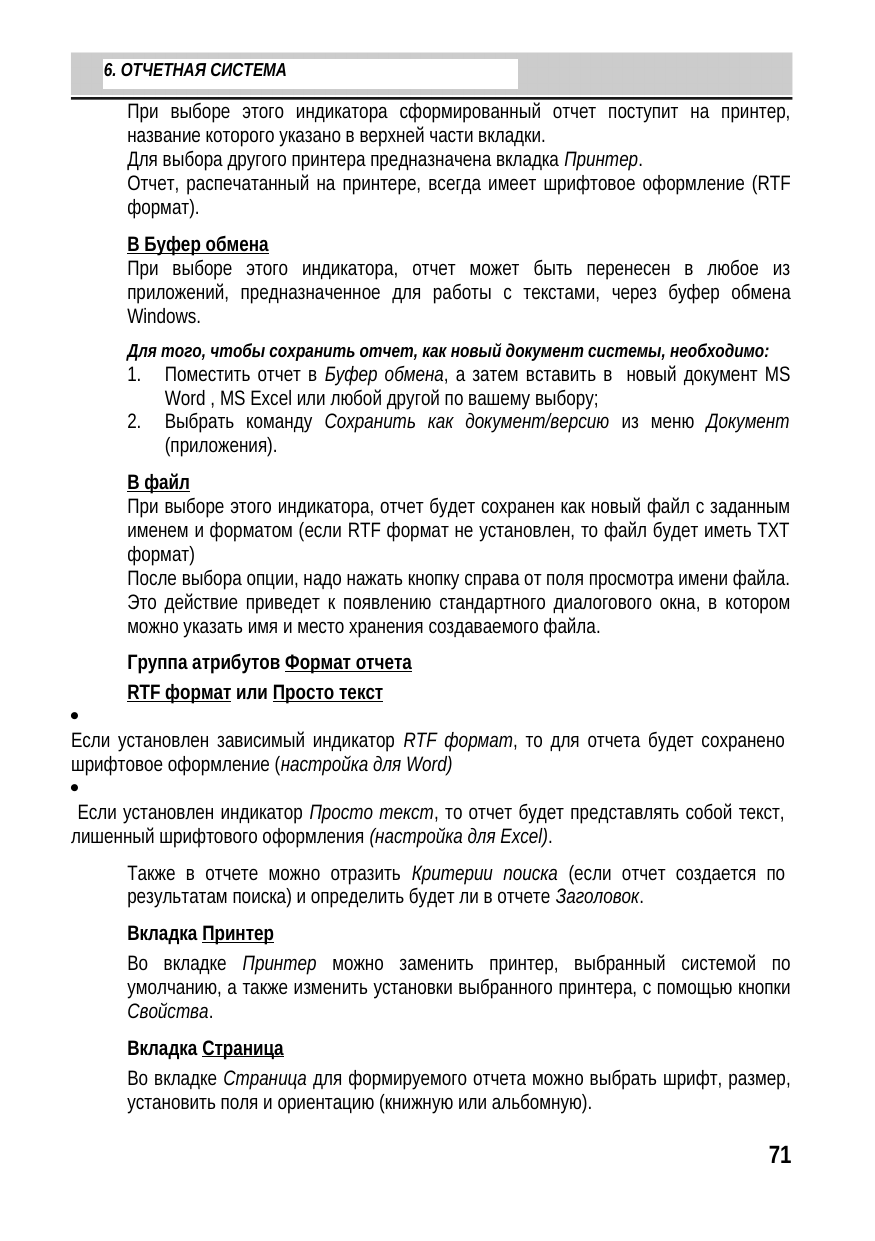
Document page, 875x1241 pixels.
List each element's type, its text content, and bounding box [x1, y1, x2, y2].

list Если установлен зависимый индикатор RTF формат, то для отчета будет сохранено шрифтовое оформление (настройка для Word) [71, 704, 786, 776]
text Отчет, распечатанный на принтере, всегда имеет шрифтовое оформление (RTF формат). [127, 171, 791, 219]
text При выборе этого индикатора, отчет будет сохранен как новый файл с заданным именем и форматом (если RTF формат не установлен, то файл будет иметь TXT формат) [127, 494, 791, 566]
subtitle Вкладка Принтер [127, 921, 791, 945]
list Поместить отчет в Буфер обмена, а затем вставить в новый документ MS Word , MS Excel или любой другой по вашему выбору; [127, 362, 791, 409]
text Во вкладке Страница для формируемого отчета можно выбрать шрифт, размер, установить поля и ориентацию (книжную или альбомную). [127, 1066, 791, 1114]
list Если установлен индикатор Просто текст, то отчет будет представлять собой текст, лишенный шрифтового оформления (настройка для Excel). [71, 776, 786, 848]
text Для выбора другого принтера предназначена вкладка Принтер. [127, 147, 791, 171]
text При выборе этого индикатора, отчет может быть перенесен в любое из приложений, предназначенное для работы с текстами, через буфер обмена Windows. [127, 256, 791, 327]
subtitle Вкладка Страница [127, 1036, 791, 1059]
text Для того, чтобы сохранить отчет, как новый документ системы, необходимо: [127, 340, 791, 362]
text Во вкладке Принтер можно заменить принтер, выбранный системой по умолчанию, а также изменить установки выбранного принтера, с помощью кнопки Свойства. [127, 951, 791, 1023]
text Также в отчете можно отразить Критерии поиска (если отчет создается по результатам поиска) и определить будет ли в отчете Заголовок. [127, 861, 786, 908]
text В Буфер обмена [127, 232, 791, 256]
text В файл [127, 470, 791, 494]
text RTF формат или Просто текст [127, 680, 791, 704]
text После выбора опции, надо нажать кнопку справа от поля просмотра имени файла. Это действие приведет к появлению стандартного диалогового окна, в котором можно указать имя и место хранения создаваемого файла. [127, 566, 791, 638]
text Группа атрибутов Формат отчета [127, 650, 791, 674]
text При выборе этого индикатора сформированный отчет поступит на принтер, название которого указано в верхней части вкладки. [127, 100, 791, 147]
list Выбрать команду Сохранить как документ/версию из меню Документ (приложения). [127, 409, 791, 457]
